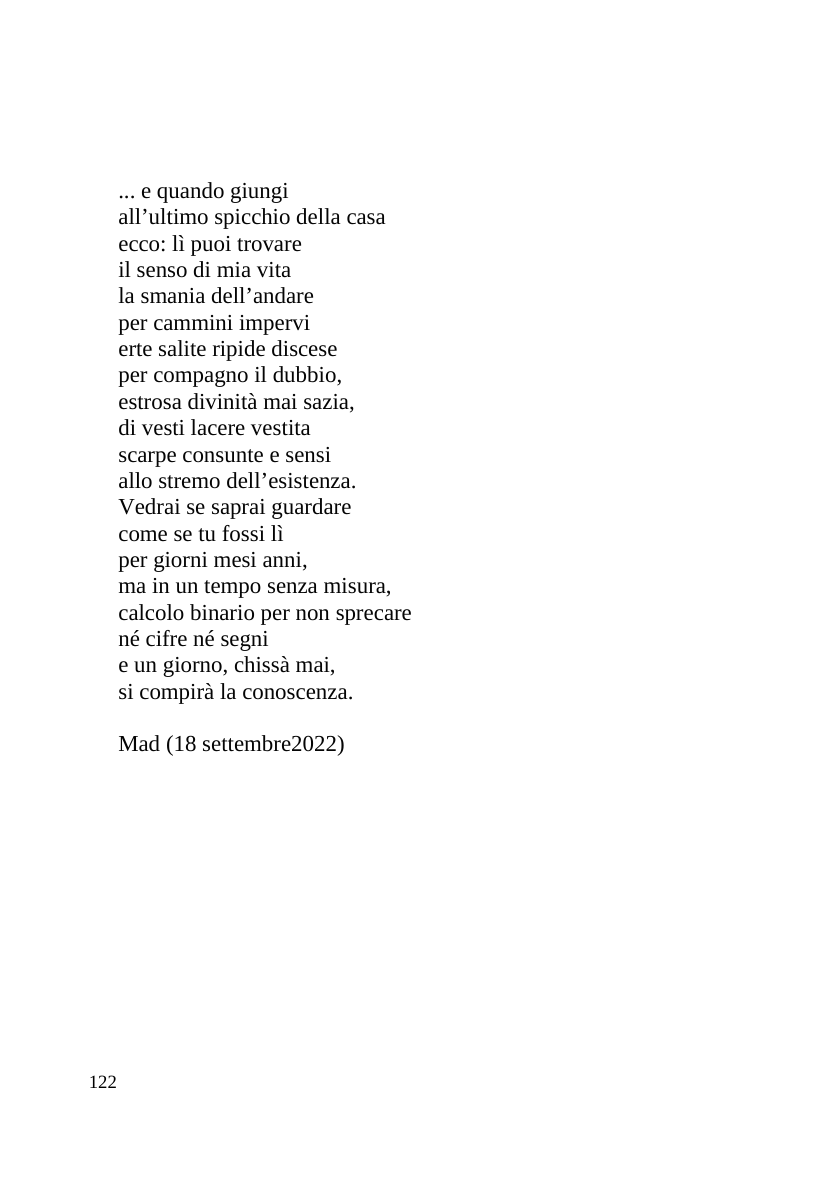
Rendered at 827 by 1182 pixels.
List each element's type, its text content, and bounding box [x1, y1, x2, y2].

text né cifre né segni [118, 625, 738, 651]
text la smania dell’andare [118, 282, 738, 309]
text erte salite ripide discese [118, 335, 738, 362]
text ecco: lì puoi trovare [118, 230, 738, 256]
text si compirà la conoscenza. [118, 678, 738, 704]
text Vedrai se saprai guardare [118, 493, 738, 520]
text per compagno il dubbio, [118, 362, 738, 388]
text come se tu fossi lì [118, 520, 738, 546]
text e un giorno, chissà mai, [118, 651, 738, 678]
text calcolo binario per non sprecare [118, 599, 738, 625]
text allo stremo dell’esistenza. [118, 467, 738, 493]
text il senso di mia vita [118, 256, 738, 282]
text di vesti lacere vestita [118, 414, 738, 441]
text estrosa divinità mai sazia, [118, 388, 738, 414]
text per cammini impervi [118, 309, 738, 335]
text Mad (18 settembre2022) [118, 731, 738, 757]
text ma in un tempo senza misura, [118, 572, 738, 599]
text per giorni mesi anni, [118, 546, 738, 572]
text scarpe consunte e sensi [118, 441, 738, 467]
text ... e quando giungi [118, 177, 738, 203]
text all’ultimo spicchio della casa [118, 203, 738, 230]
